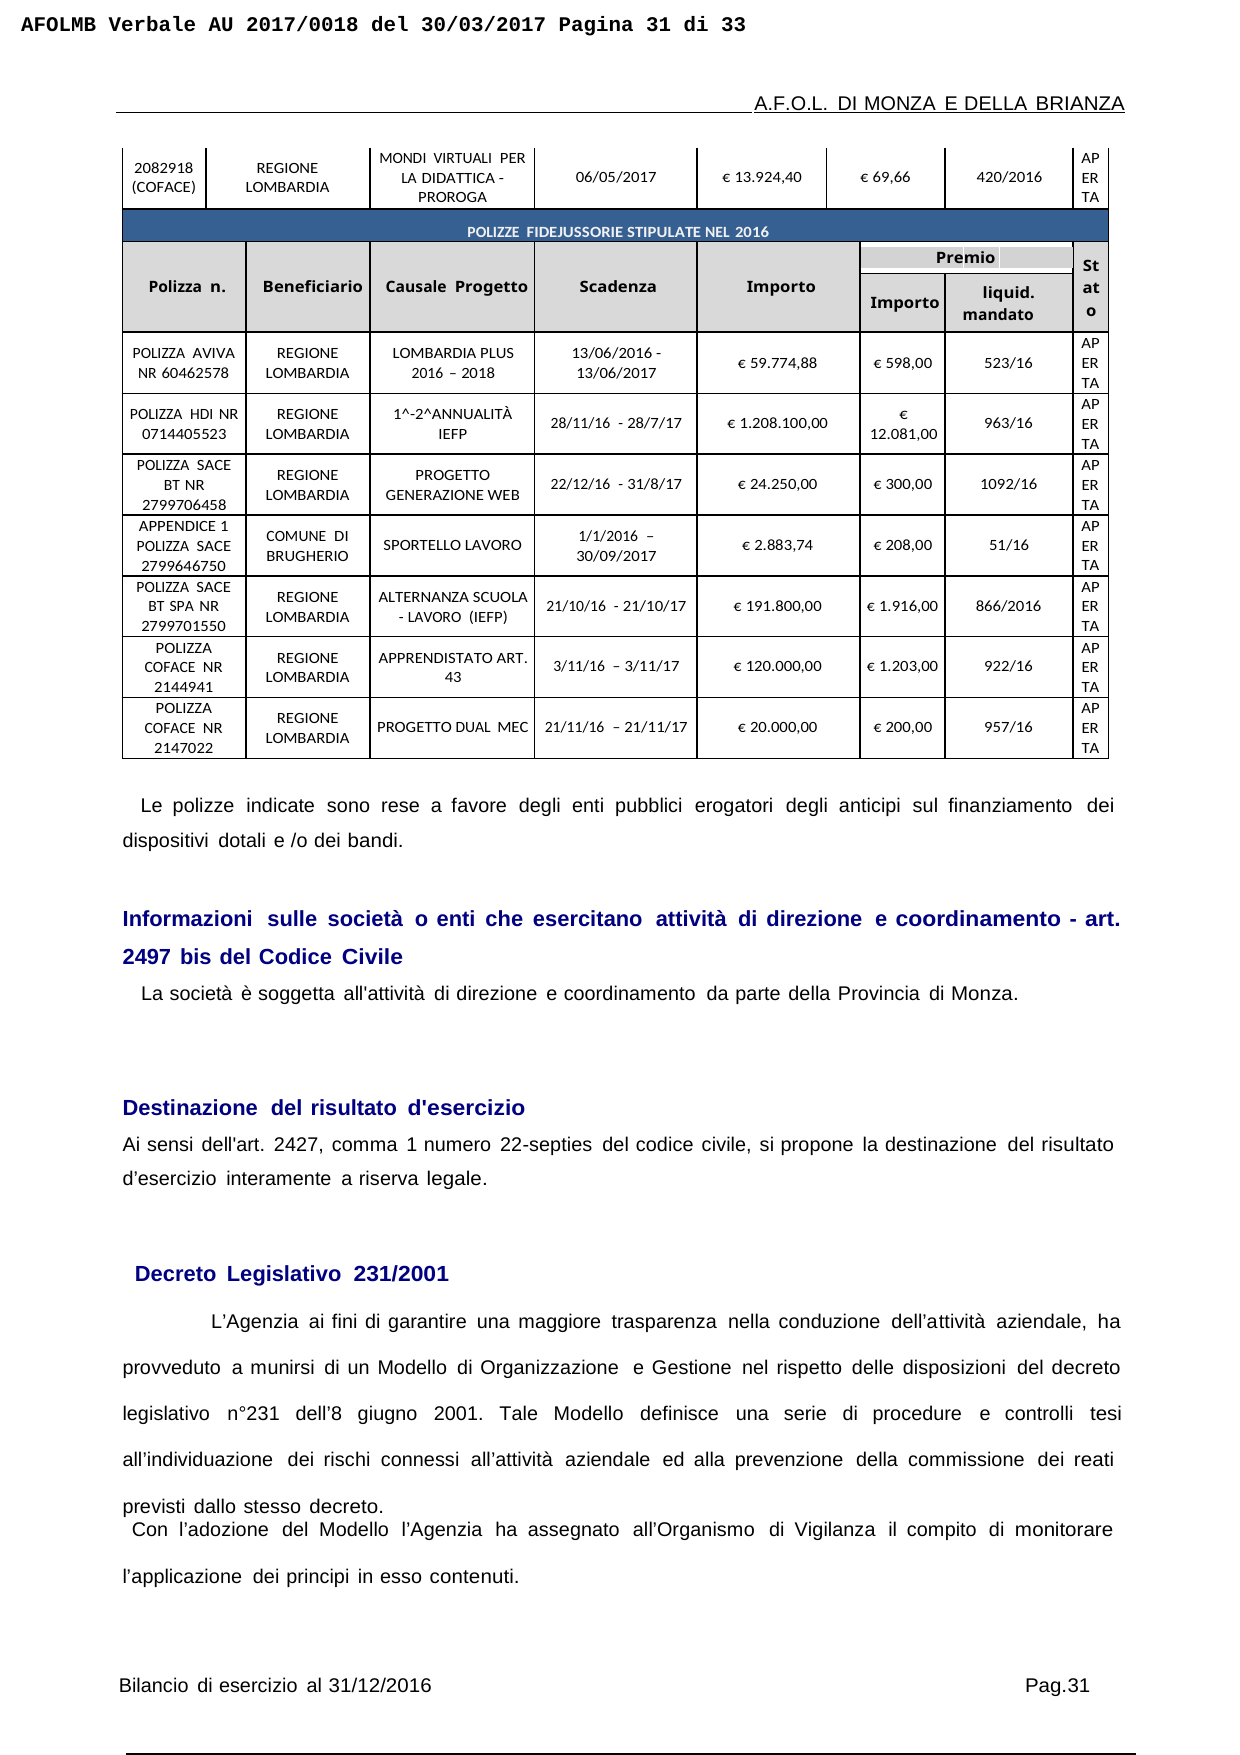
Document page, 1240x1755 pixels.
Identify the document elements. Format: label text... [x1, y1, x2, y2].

table_cell POLIZZA COFACE NR 2144941 [123, 637, 245, 697]
table_header 420/2016 [946, 148, 1072, 208]
table_cell 523/16 [946, 333, 1072, 393]
table_cell ALTERNANZA SCUOLA - LAVORO (IEFP) [371, 577, 534, 636]
text Con l’adozione del Modello l’Agenzia ha assegnato all’Organismo di Vigilanza il compito di monitorare l’applicazione dei principi in esso contenuti. [122, 1518, 1121, 1587]
table_cell St at o [1074, 242, 1108, 331]
table_cell 1/1/2016 – 30/09/2017 [535, 516, 696, 575]
table_cell REGIONE LOMBARDIA [247, 577, 369, 636]
table_cell REGIONE LOMBARDIA [247, 455, 369, 514]
text Informazioni sulle società o enti che esercitano attività di direzione e coordinamento - art. [122, 906, 1137, 932]
table_cell 866/2016 [946, 577, 1072, 636]
text Ai sensi dell'art. 2427, comma 1 numero 22-septies del codice civile, si propone la destinazione del risultato [122, 1133, 1137, 1155]
table_cell AP ER TA [1074, 698, 1108, 758]
table_cell Premio [861, 242, 1072, 273]
table_cell 28/11/16 - 28/7/17 [535, 394, 696, 453]
table_header 2082918 (COFACE) [123, 148, 205, 208]
table_cell AP ER TA [1074, 394, 1108, 453]
table_cell APPENDICE 1 POLIZZA SACE 2799646750 [123, 516, 245, 575]
table_cell POLIZZA SACE BT SPA NR 2799701550 [123, 577, 245, 636]
table_cell € 24.250,00 [698, 455, 859, 514]
table_cell € 300,00 [861, 455, 944, 514]
table_cell POLIZZA HDI NR 0714405523 [123, 394, 245, 453]
table_header AP ER TA [1074, 148, 1108, 208]
table_cell 963/16 [946, 394, 1072, 453]
table_cell REGIONE LOMBARDIA [247, 637, 369, 697]
table_cell AP ER TA [1074, 577, 1108, 636]
table_cell AP ER TA [1074, 516, 1108, 575]
table_cell REGIONE LOMBARDIA [247, 333, 369, 393]
text La società è soggetta all'attività di direzione e coordinamento da parte della Provincia di Monza. [141, 982, 1137, 1005]
table_cell € 191.800,00 [698, 577, 859, 636]
table_cell REGIONE LOMBARDIA [247, 394, 369, 453]
table_header 06/05/2017 [535, 148, 696, 208]
table_cell POLIZZA AVIVA NR 60462578 [123, 333, 245, 393]
table_cell 1092/16 [946, 455, 1072, 514]
table_cell € 1.203,00 [861, 637, 944, 697]
table_cell POLIZZA SACE BT NR 2799706458 [123, 455, 245, 514]
table_cell 13/06/2016 - 13/06/2017 [535, 333, 696, 393]
table_header € 13.924,40 [698, 148, 826, 208]
table_cell Importo [861, 274, 944, 331]
table_cell POLIZZE FIDEJUSSORIE STIPULATE NEL 2016 [123, 210, 1108, 241]
table_cell AP ER TA [1074, 333, 1108, 393]
table_cell Scadenza [535, 242, 696, 331]
table_cell € 12.081,00 [861, 394, 944, 453]
table_cell 51/16 [946, 516, 1072, 575]
text Decreto Legislativo 231/2001 [134, 1261, 1137, 1286]
text 2497 bis del Codice Civile [122, 944, 1137, 969]
table_cell liquid. mandato n. [946, 274, 1072, 331]
table_cell AP ER TA [1074, 637, 1108, 697]
table_header REGIONE LOMBARDIA [207, 148, 369, 208]
table_header € 69,66 [827, 148, 944, 208]
text Destinazione del risultato d'esercizio [122, 1095, 1137, 1120]
text d’esercizio interamente a riserva legale. [122, 1167, 1137, 1189]
table_cell 3/11/16 – 3/11/17 [535, 637, 696, 697]
table_cell APPRENDISTATO ART. 43 [371, 637, 534, 697]
table_cell € 1.916,00 [861, 577, 944, 636]
table_cell Importo [698, 242, 859, 331]
table_cell € 200,00 [861, 698, 944, 758]
table_header MONDI VIRTUALI PER LA DIDATTICA - PROROGA [371, 148, 534, 208]
table_cell PROGETTO DUAL MEC [371, 698, 534, 758]
table_cell SPORTELLO LAVORO [371, 516, 534, 575]
text Le polizze indicate sono rese a favore degli enti pubblici erogatori degli anticipi sul finanziamento dei dispositivi dotali e /o dei bandi. [122, 794, 1121, 852]
table_cell 922/16 [946, 637, 1072, 697]
table_cell 21/10/16 - 21/10/17 [535, 577, 696, 636]
table_cell AP ER TA [1074, 455, 1108, 514]
table_cell Beneficiario [247, 242, 369, 331]
text L’Agenzia ai fini di garantire una maggiore trasparenza nella conduzione dell’attività aziendale, ha provveduto a munirsi di un Modello di Organizzazione e Gestione nel rispetto delle disposizioni del decreto legislativo n°231 dell’8 giugno 2001. Tale Modello definisce una serie di procedure e controlli tesi all’individuazione dei rischi connessi all’attività aziendale ed alla prevenzione della commissione dei reati [122, 1310, 1122, 1471]
table_cell 22/12/16 - 31/8/17 [535, 455, 696, 514]
table_cell LOMBARDIA PLUS 2016 – 2018 [371, 333, 534, 393]
table_cell 1^-2^ANNUALITÀ IEFP [371, 394, 534, 453]
table_cell € 120.000,00 [698, 637, 859, 697]
table_cell € 20.000,00 [698, 698, 859, 758]
table_cell Causale Progetto [371, 242, 534, 331]
table_cell REGIONE LOMBARDIA [247, 698, 369, 758]
table_cell € 59.774,88 [698, 333, 859, 393]
table_cell POLIZZA COFACE NR 2147022 [123, 698, 245, 758]
table_cell € 598,00 [861, 333, 944, 393]
table_cell PROGETTO GENERAZIONE WEB [371, 455, 534, 514]
table_cell Polizza n. [123, 242, 245, 331]
table_cell COMUNE DI BRUGHERIO [247, 516, 369, 575]
text A.F.O.L. DI MONZA E DELLA BRIANZA [116, 93, 1137, 114]
table_cell € 208,00 [861, 516, 944, 575]
table_cell 21/11/16 – 21/11/17 [535, 698, 696, 758]
table_cell 957/16 [946, 698, 1072, 758]
table_cell € 2.883,74 [698, 516, 859, 575]
text previsti dallo stesso decreto. [122, 1495, 1137, 1517]
table_cell € 1.208.100,00 [698, 394, 859, 453]
